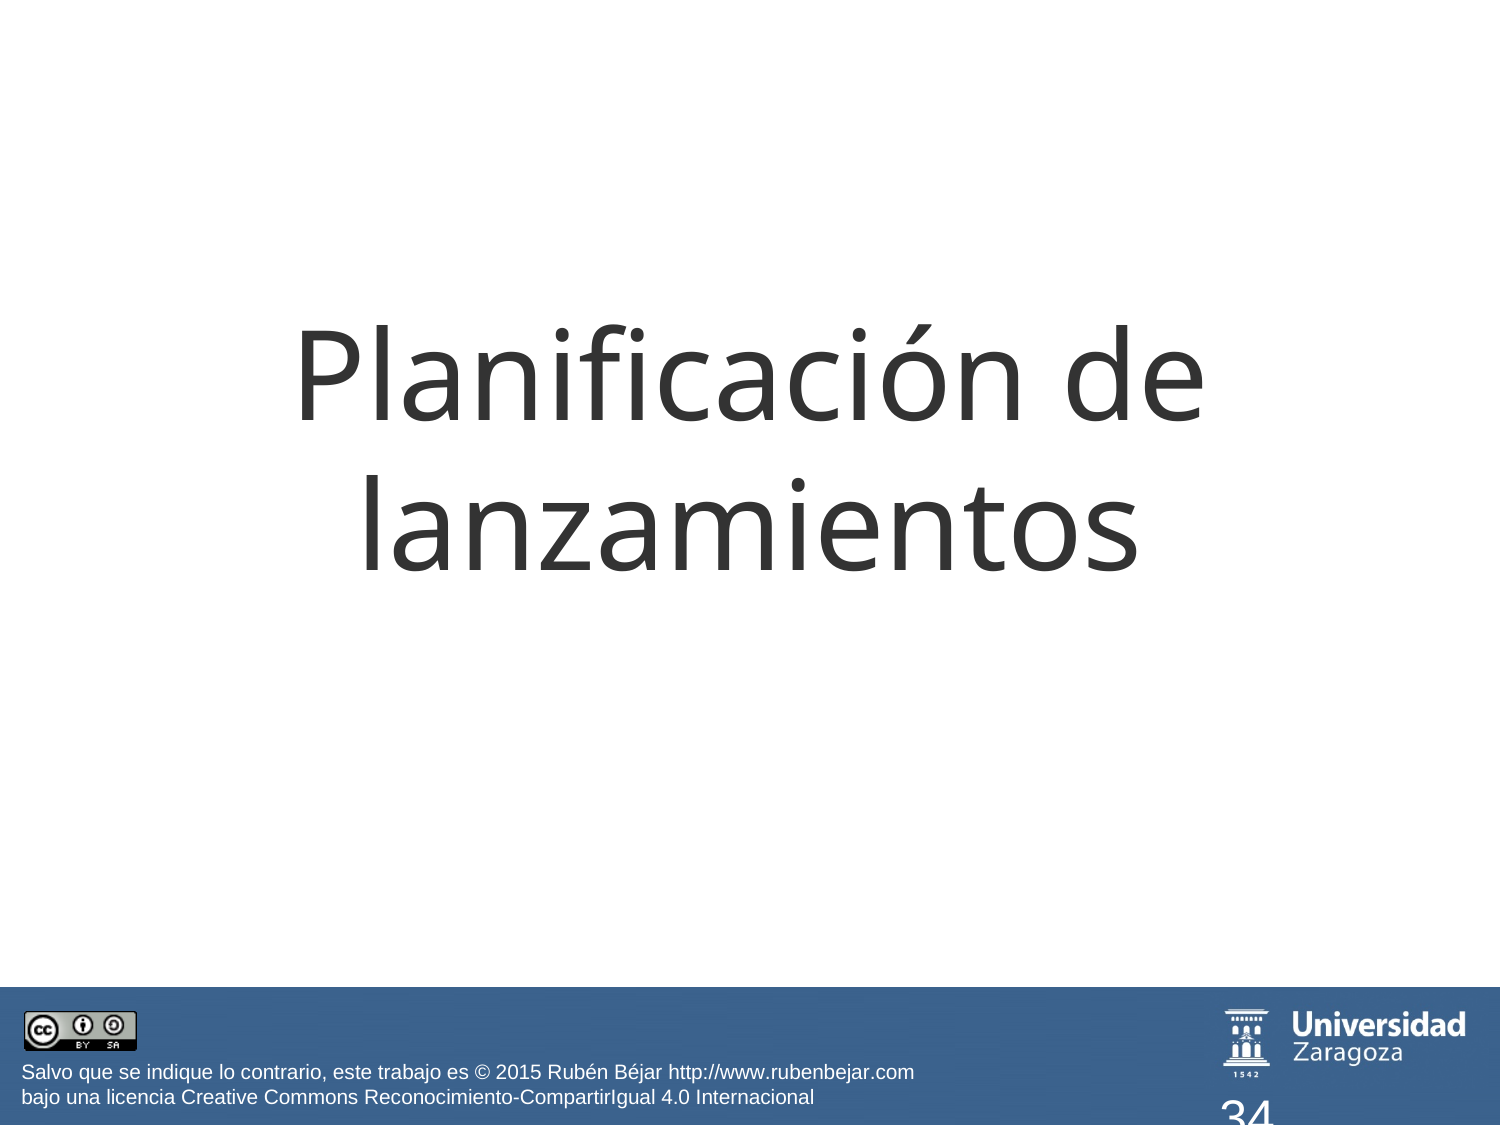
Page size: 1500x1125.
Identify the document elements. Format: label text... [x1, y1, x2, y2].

picture [1252, 1107, 1264, 1124]
picture [0, 987, 1500, 1125]
text_box Planificación de lanzamientos [169, 307, 1331, 585]
